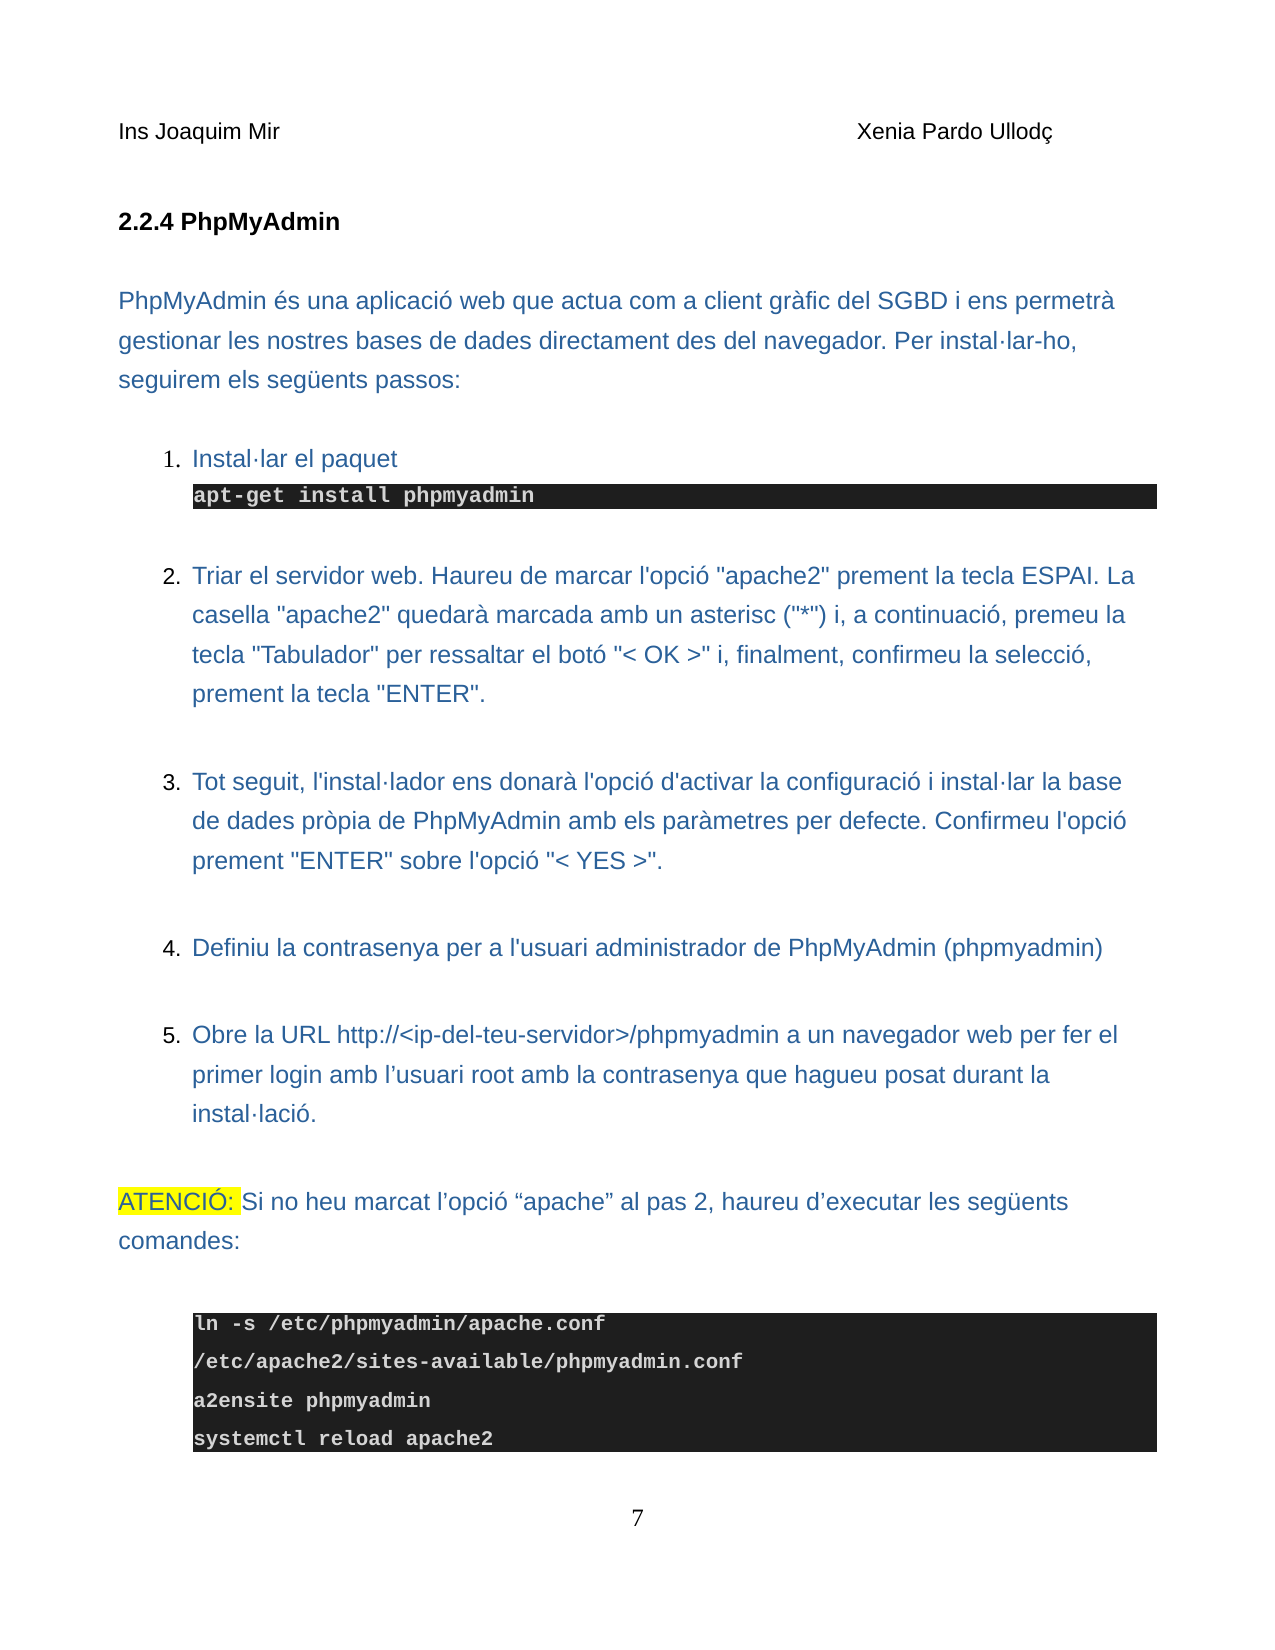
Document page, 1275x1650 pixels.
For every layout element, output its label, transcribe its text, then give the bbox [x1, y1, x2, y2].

text systemctl reload apache2 [193, 1428, 1157, 1452]
text PhpMyAdmin és una aplicació web que actua com a client gràfic del SGBD i ens permetrà gestionar les nostres bases de dades directament des del navegador. Per instal·lar-ho, seguirem els següents passos: [118, 286, 1157, 394]
list Instal·lar el paquet [162, 444, 1157, 473]
list Obre la URL http://<ip-del-teu-servidor>/phpmyadmin a un navegador web per fer el primer login amb l’usuari root amb la contrasenya que hagueu posat durant la instal·lació. [162, 1020, 1157, 1128]
subtitle 2.2.4 PhpMyAdmin [118, 207, 1157, 236]
text apt-get install phpmyadmin [193, 484, 1157, 509]
text a2ensite phpmyadmin [193, 1390, 1157, 1413]
text ATENCIÓ: Si no heu marcat l’opció “apache” al pas 2, haureu d’executar les següents comandes: [118, 1187, 1157, 1255]
list Triar el servidor web. Haureu de marcar l'opció "apache2" prement la tecla ESPAI. La casella "apache2" quedarà marcada amb un asterisc ("*") i, a continuació, premeu la tecla "Tabulador" per ressaltar el botó "< OK >" i, finalment, confirmeu la selecció, prement la tecla "ENTER". [162, 561, 1157, 708]
list Tot seguit, l'instal·lador ens donarà l'opció d'activar la configuració i instal·lar la base de dades pròpia de PhpMyAdmin amb els paràmetres per defecte. Confirmeu l'opció prement "ENTER" sobre l'opció "< YES >". [162, 767, 1157, 874]
text ln -s /etc/phpmyadmin/apache.conf /etc/apache2/sites-available/phpmyadmin.conf [193, 1313, 1157, 1375]
list Definiu la contrasenya per a l'usuari administrador de PhpMyAdmin (phpmyadmin) [162, 933, 1157, 962]
